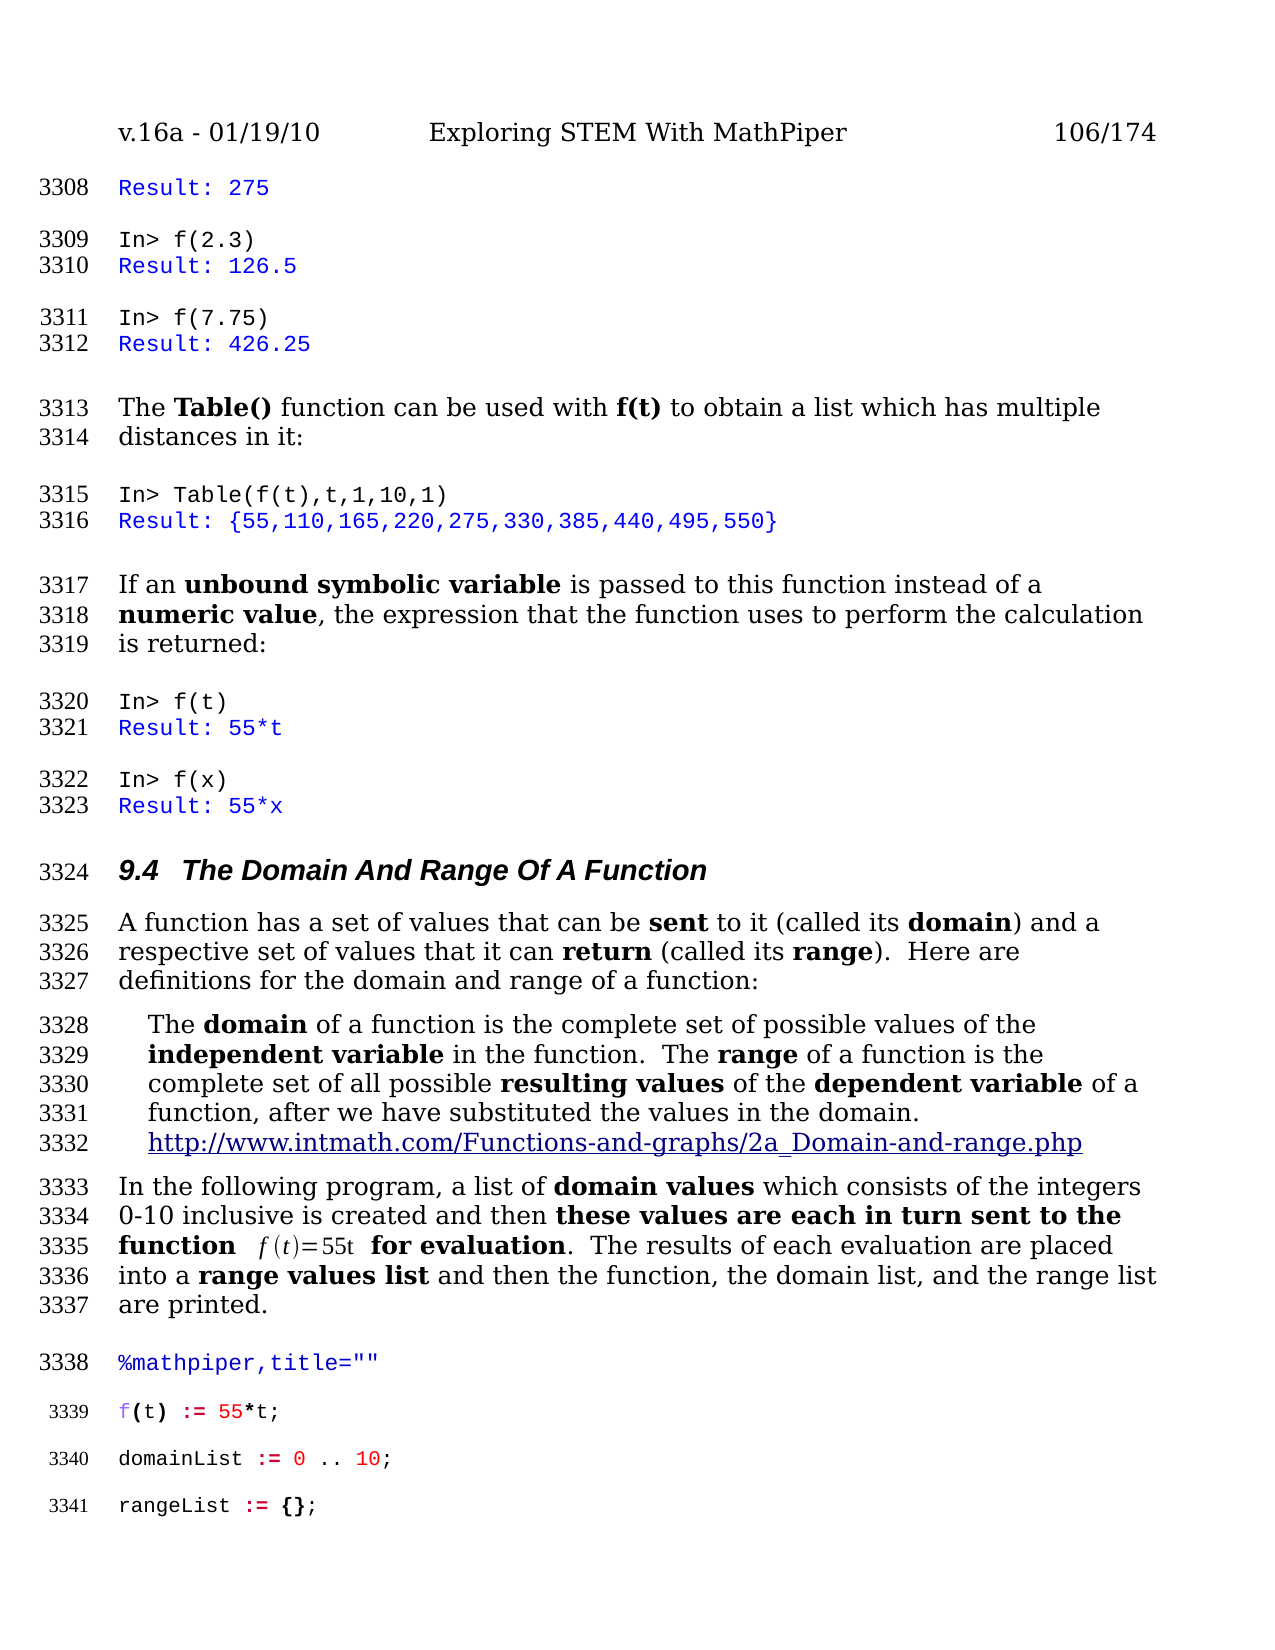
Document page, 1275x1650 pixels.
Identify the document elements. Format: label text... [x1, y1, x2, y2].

text Result: 126.5 [118, 254, 1157, 281]
text Result: 426.25 [118, 332, 1157, 358]
text Result: {55,110,165,220,275,330,385,440,495,550} [118, 510, 1157, 536]
text domainList := 0 .. 10; [118, 1448, 1157, 1472]
text Result: 55*x [118, 794, 1157, 820]
text If an unbound symbolic variable is passed to this function instead of a numeric value, the expression that the function uses to perform the calculation is returned: [118, 571, 1157, 658]
text The Table() function can be used with f(t) to obtain a list which has multiple distances in it: [118, 393, 1157, 452]
text In> f(t) [118, 690, 1157, 716]
text In> f(2.3) [118, 229, 1157, 254]
text %mathpiper,title="" [118, 1351, 1157, 1377]
subtitle The Domain And Range Of A Function [118, 853, 1157, 887]
text f(t) := 55*t; [118, 1401, 1157, 1424]
text rangeList := {}; [118, 1496, 1157, 1519]
text In> f(7.75) [118, 306, 1157, 332]
text The domain of a function is the complete set of possible values of the independent variable in the function. The range of a function is the complete set of all possible resulting values of the dependent variable of a function, after we have substituted the values in the domain. http://www.intmath.com/Functions-and-graphs/2a_Domain-and-range.php [148, 1011, 1157, 1157]
text Result: 55*t [118, 716, 1157, 742]
text In the following program, a list of domain values which consists of the integers 0-10 inclusive is created and then these values are each in turn sent to the functionfor evaluation. The results of each evaluation are placed into a range values list and then the function, the domain list, and the range list are printed. [118, 1172, 1157, 1319]
text In> f(x) [118, 768, 1157, 794]
text In> Table(f(t),t,1,10,1) [118, 484, 1157, 510]
text Result: 275 [118, 177, 1157, 203]
text A function has a set of values that can be sent to it (called its domain) and a respective set of values that it can return (called its range). Here are definitions for the domain and range of a function: [118, 908, 1157, 996]
